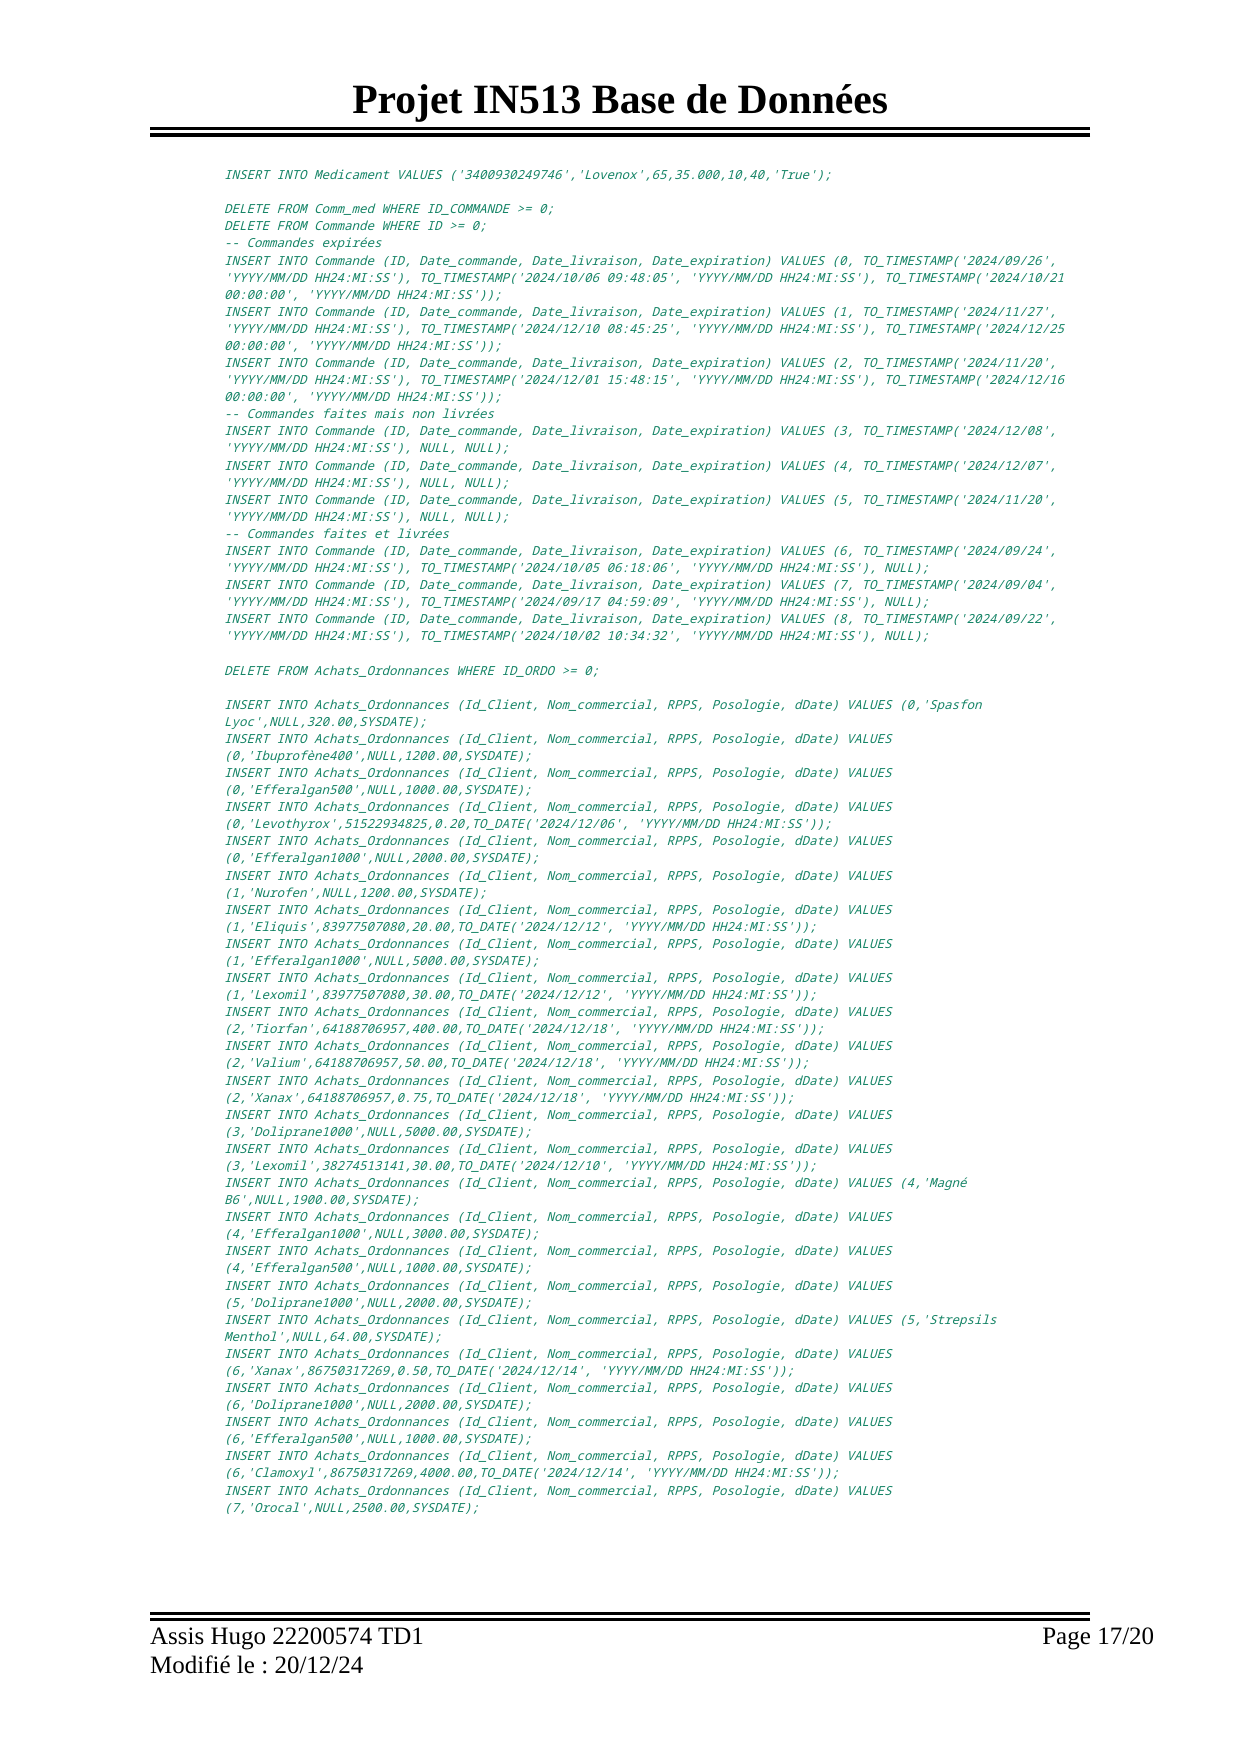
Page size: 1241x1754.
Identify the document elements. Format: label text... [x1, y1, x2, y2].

text INSERT INTO Achats_Ordonnances (Id_Client, Nom_commercial, RPPS, Posologie, dDate) VALUES (0,'Spasfon Lyoc',NULL,320.00,SYSDATE); [224, 696, 1090, 730]
text INSERT INTO Achats_Ordonnances (Id_Client, Nom_commercial, RPPS, Posologie, dDate) VALUES (0,'Ibuprofène400',NULL,1200.00,SYSDATE); [224, 730, 1090, 764]
text INSERT INTO Achats_Ordonnances (Id_Client, Nom_commercial, RPPS, Posologie, dDate) VALUES (3,'Doliprane1000',NULL,5000.00,SYSDATE); [224, 1106, 1090, 1140]
text INSERT INTO Commande (ID, Date_commande, Date_livraison, Date_expiration) VALUES (4, TO_TIMESTAMP('2024/12/07', 'YYYY/MM/DD HH24:MI:SS'), NULL, NULL); [224, 457, 1090, 491]
text DELETE FROM Achats_Ordonnances WHERE ID_ORDO >= 0; [224, 662, 1090, 679]
text INSERT INTO Achats_Ordonnances (Id_Client, Nom_commercial, RPPS, Posologie, dDate) VALUES (5,'Strepsils Menthol',NULL,64.00,SYSDATE); [224, 1311, 1090, 1345]
text INSERT INTO Achats_Ordonnances (Id_Client, Nom_commercial, RPPS, Posologie, dDate) VALUES (6,'Clamoxyl',86750317269,4000.00,TO_DATE('2024/12/14', 'YYYY/MM/DD HH24:MI:SS')); [224, 1447, 1090, 1482]
text INSERT INTO Achats_Ordonnances (Id_Client, Nom_commercial, RPPS, Posologie, dDate) VALUES (1,'Efferalgan1000',NULL,5000.00,SYSDATE); [224, 935, 1090, 969]
text INSERT INTO Commande (ID, Date_commande, Date_livraison, Date_expiration) VALUES (6, TO_TIMESTAMP('2024/09/24', 'YYYY/MM/DD HH24:MI:SS'), TO_TIMESTAMP('2024/10/05 06:18:06', 'YYYY/MM/DD HH24:MI:SS'), NULL); [224, 542, 1090, 576]
text INSERT INTO Achats_Ordonnances (Id_Client, Nom_commercial, RPPS, Posologie, dDate) VALUES (1,'Eliquis',83977507080,20.00,TO_DATE('2024/12/12', 'YYYY/MM/DD HH24:MI:SS')); [224, 901, 1090, 935]
text DELETE FROM Comm_med WHERE ID_COMMANDE >= 0; [224, 200, 1090, 217]
text INSERT INTO Achats_Ordonnances (Id_Client, Nom_commercial, RPPS, Posologie, dDate) VALUES (2,'Tiorfan',64188706957,400.00,TO_DATE('2024/12/18', 'YYYY/MM/DD HH24:MI:SS')); [224, 1003, 1090, 1037]
text INSERT INTO Achats_Ordonnances (Id_Client, Nom_commercial, RPPS, Posologie, dDate) VALUES (1,'Lexomil',83977507080,30.00,TO_DATE('2024/12/12', 'YYYY/MM/DD HH24:MI:SS')); [224, 969, 1090, 1003]
text INSERT INTO Commande (ID, Date_commande, Date_livraison, Date_expiration) VALUES (5, TO_TIMESTAMP('2024/11/20', 'YYYY/MM/DD HH24:MI:SS'), NULL, NULL); [224, 491, 1090, 525]
text -- Commandes faites mais non livrées [224, 405, 1090, 422]
text -- Commandes expirées [224, 234, 1090, 252]
text INSERT INTO Achats_Ordonnances (Id_Client, Nom_commercial, RPPS, Posologie, dDate) VALUES (1,'Nurofen',NULL,1200.00,SYSDATE); [224, 867, 1090, 901]
text INSERT INTO Commande (ID, Date_commande, Date_livraison, Date_expiration) VALUES (7, TO_TIMESTAMP('2024/09/04', 'YYYY/MM/DD HH24:MI:SS'), TO_TIMESTAMP('2024/09/17 04:59:09', 'YYYY/MM/DD HH24:MI:SS'), NULL); [224, 576, 1090, 610]
text -- Commandes faites et livrées [224, 525, 1090, 542]
text INSERT INTO Achats_Ordonnances (Id_Client, Nom_commercial, RPPS, Posologie, dDate) VALUES (6,'Xanax',86750317269,0.50,TO_DATE('2024/12/14', 'YYYY/MM/DD HH24:MI:SS')); [224, 1345, 1090, 1379]
text DELETE FROM Commande WHERE ID >= 0; [224, 217, 1090, 234]
text INSERT INTO Achats_Ordonnances (Id_Client, Nom_commercial, RPPS, Posologie, dDate) VALUES (6,'Efferalgan500',NULL,1000.00,SYSDATE); [224, 1413, 1090, 1447]
text INSERT INTO Achats_Ordonnances (Id_Client, Nom_commercial, RPPS, Posologie, dDate) VALUES (0,'Efferalgan500',NULL,1000.00,SYSDATE); [224, 764, 1090, 798]
text INSERT INTO Achats_Ordonnances (Id_Client, Nom_commercial, RPPS, Posologie, dDate) VALUES (0,'Levothyrox',51522934825,0.20,TO_DATE('2024/12/06', 'YYYY/MM/DD HH24:MI:SS')); [224, 798, 1090, 832]
text INSERT INTO Achats_Ordonnances (Id_Client, Nom_commercial, RPPS, Posologie, dDate) VALUES (5,'Doliprane1000',NULL,2000.00,SYSDATE); [224, 1277, 1090, 1311]
text INSERT INTO Commande (ID, Date_commande, Date_livraison, Date_expiration) VALUES (2, TO_TIMESTAMP('2024/11/20', 'YYYY/MM/DD HH24:MI:SS'), TO_TIMESTAMP('2024/12/01 15:48:15', 'YYYY/MM/DD HH24:MI:SS'), TO_TIMESTAMP('2024/12/16 00:00:00', 'YYYY/MM/DD HH24:MI:SS')); [224, 354, 1090, 405]
text INSERT INTO Achats_Ordonnances (Id_Client, Nom_commercial, RPPS, Posologie, dDate) VALUES (4,'Efferalgan500',NULL,1000.00,SYSDATE); [224, 1242, 1090, 1277]
text INSERT INTO Achats_Ordonnances (Id_Client, Nom_commercial, RPPS, Posologie, dDate) VALUES (3,'Lexomil',38274513141,30.00,TO_DATE('2024/12/10', 'YYYY/MM/DD HH24:MI:SS')); [224, 1140, 1090, 1174]
text INSERT INTO Commande (ID, Date_commande, Date_livraison, Date_expiration) VALUES (8, TO_TIMESTAMP('2024/09/22', 'YYYY/MM/DD HH24:MI:SS'), TO_TIMESTAMP('2024/10/02 10:34:32', 'YYYY/MM/DD HH24:MI:SS'), NULL); [224, 610, 1090, 644]
text INSERT INTO Achats_Ordonnances (Id_Client, Nom_commercial, RPPS, Posologie, dDate) VALUES (7,'Orocal',NULL,2500.00,SYSDATE); [224, 1482, 1090, 1516]
text INSERT INTO Medicament VALUES ('3400930249746','Lovenox',65,35.000,10,40,'True'); [224, 166, 1090, 183]
text INSERT INTO Achats_Ordonnances (Id_Client, Nom_commercial, RPPS, Posologie, dDate) VALUES (4,'Efferalgan1000',NULL,3000.00,SYSDATE); [224, 1208, 1090, 1242]
text INSERT INTO Commande (ID, Date_commande, Date_livraison, Date_expiration) VALUES (1, TO_TIMESTAMP('2024/11/27', 'YYYY/MM/DD HH24:MI:SS'), TO_TIMESTAMP('2024/12/10 08:45:25', 'YYYY/MM/DD HH24:MI:SS'), TO_TIMESTAMP('2024/12/25 00:00:00', 'YYYY/MM/DD HH24:MI:SS')); [224, 303, 1090, 354]
text INSERT INTO Achats_Ordonnances (Id_Client, Nom_commercial, RPPS, Posologie, dDate) VALUES (4,'Magné B6',NULL,1900.00,SYSDATE); [224, 1174, 1090, 1208]
text INSERT INTO Commande (ID, Date_commande, Date_livraison, Date_expiration) VALUES (0, TO_TIMESTAMP('2024/09/26', 'YYYY/MM/DD HH24:MI:SS'), TO_TIMESTAMP('2024/10/06 09:48:05', 'YYYY/MM/DD HH24:MI:SS'), TO_TIMESTAMP('2024/10/21 00:00:00', 'YYYY/MM/DD HH24:MI:SS')); [224, 252, 1090, 303]
text INSERT INTO Achats_Ordonnances (Id_Client, Nom_commercial, RPPS, Posologie, dDate) VALUES (2,'Valium',64188706957,50.00,TO_DATE('2024/12/18', 'YYYY/MM/DD HH24:MI:SS')); [224, 1037, 1090, 1072]
text INSERT INTO Commande (ID, Date_commande, Date_livraison, Date_expiration) VALUES (3, TO_TIMESTAMP('2024/12/08', 'YYYY/MM/DD HH24:MI:SS'), NULL, NULL); [224, 422, 1090, 457]
text INSERT INTO Achats_Ordonnances (Id_Client, Nom_commercial, RPPS, Posologie, dDate) VALUES (6,'Doliprane1000',NULL,2000.00,SYSDATE); [224, 1379, 1090, 1413]
text INSERT INTO Achats_Ordonnances (Id_Client, Nom_commercial, RPPS, Posologie, dDate) VALUES (2,'Xanax',64188706957,0.75,TO_DATE('2024/12/18', 'YYYY/MM/DD HH24:MI:SS')); [224, 1072, 1090, 1106]
text INSERT INTO Achats_Ordonnances (Id_Client, Nom_commercial, RPPS, Posologie, dDate) VALUES (0,'Efferalgan1000',NULL,2000.00,SYSDATE); [224, 832, 1090, 867]
